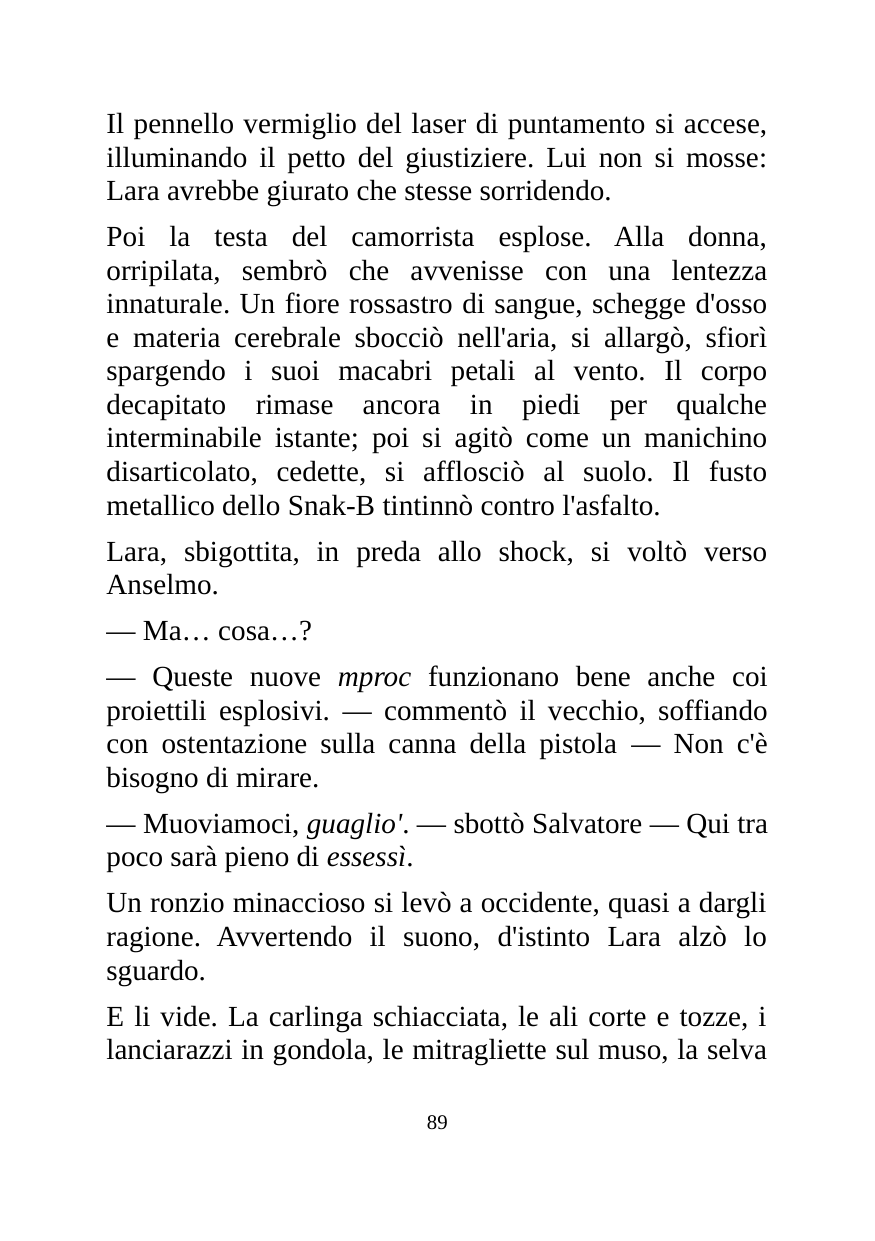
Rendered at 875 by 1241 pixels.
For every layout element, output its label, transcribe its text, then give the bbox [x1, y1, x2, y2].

text E li vide. La carlinga schiacciata, le ali corte e tozze, i lanciarazzi in gondola, le mitragliette sul muso, la selva [106, 999, 768, 1066]
text — Ma… cosa…? [106, 613, 768, 647]
text — Muoviamoci, guaglio'. — sbottò Salvatore — Qui tra poco sarà pieno di essessì. [106, 806, 768, 873]
text Poi la testa del camorrista esplose. Alla donna, orripilata, sembrò che avvenisse con una lentezza innaturale. Un fiore rossastro di sangue, schegge d'osso e materia cerebrale sbocciò nell'aria, si allargò, sfiorì spargendo i suoi macabri petali al vento. Il corpo decapitato rimase ancora in piedi per qualche interminabile istante; poi si agitò come un manichino disarticolato, cedette, si afflosciò al suolo. Il fusto metallico dello Snak-B tintinnò contro l'asfalto. [106, 219, 768, 521]
text — Queste nuove mproc funzionano bene anche coi proiettili esplosivi. — commentò il vecchio, soffiando con ostentazione sulla canna della pistola — Non c'è bisogno di mirare. [106, 659, 768, 793]
text Il pennello vermiglio del laser di puntamento si accese, illuminando il petto del giustiziere. Lui non si mosse: Lara avrebbe giurato che stesse sorridendo. [106, 106, 768, 207]
text Lara, sbigottita, in preda allo shock, si voltò verso Anselmo. [106, 534, 768, 601]
text Un ronzio minaccioso si levò a occidente, quasi a dargli ragione. Avvertendo il suono, d'istinto Lara alzò lo sguardo. [106, 886, 768, 986]
